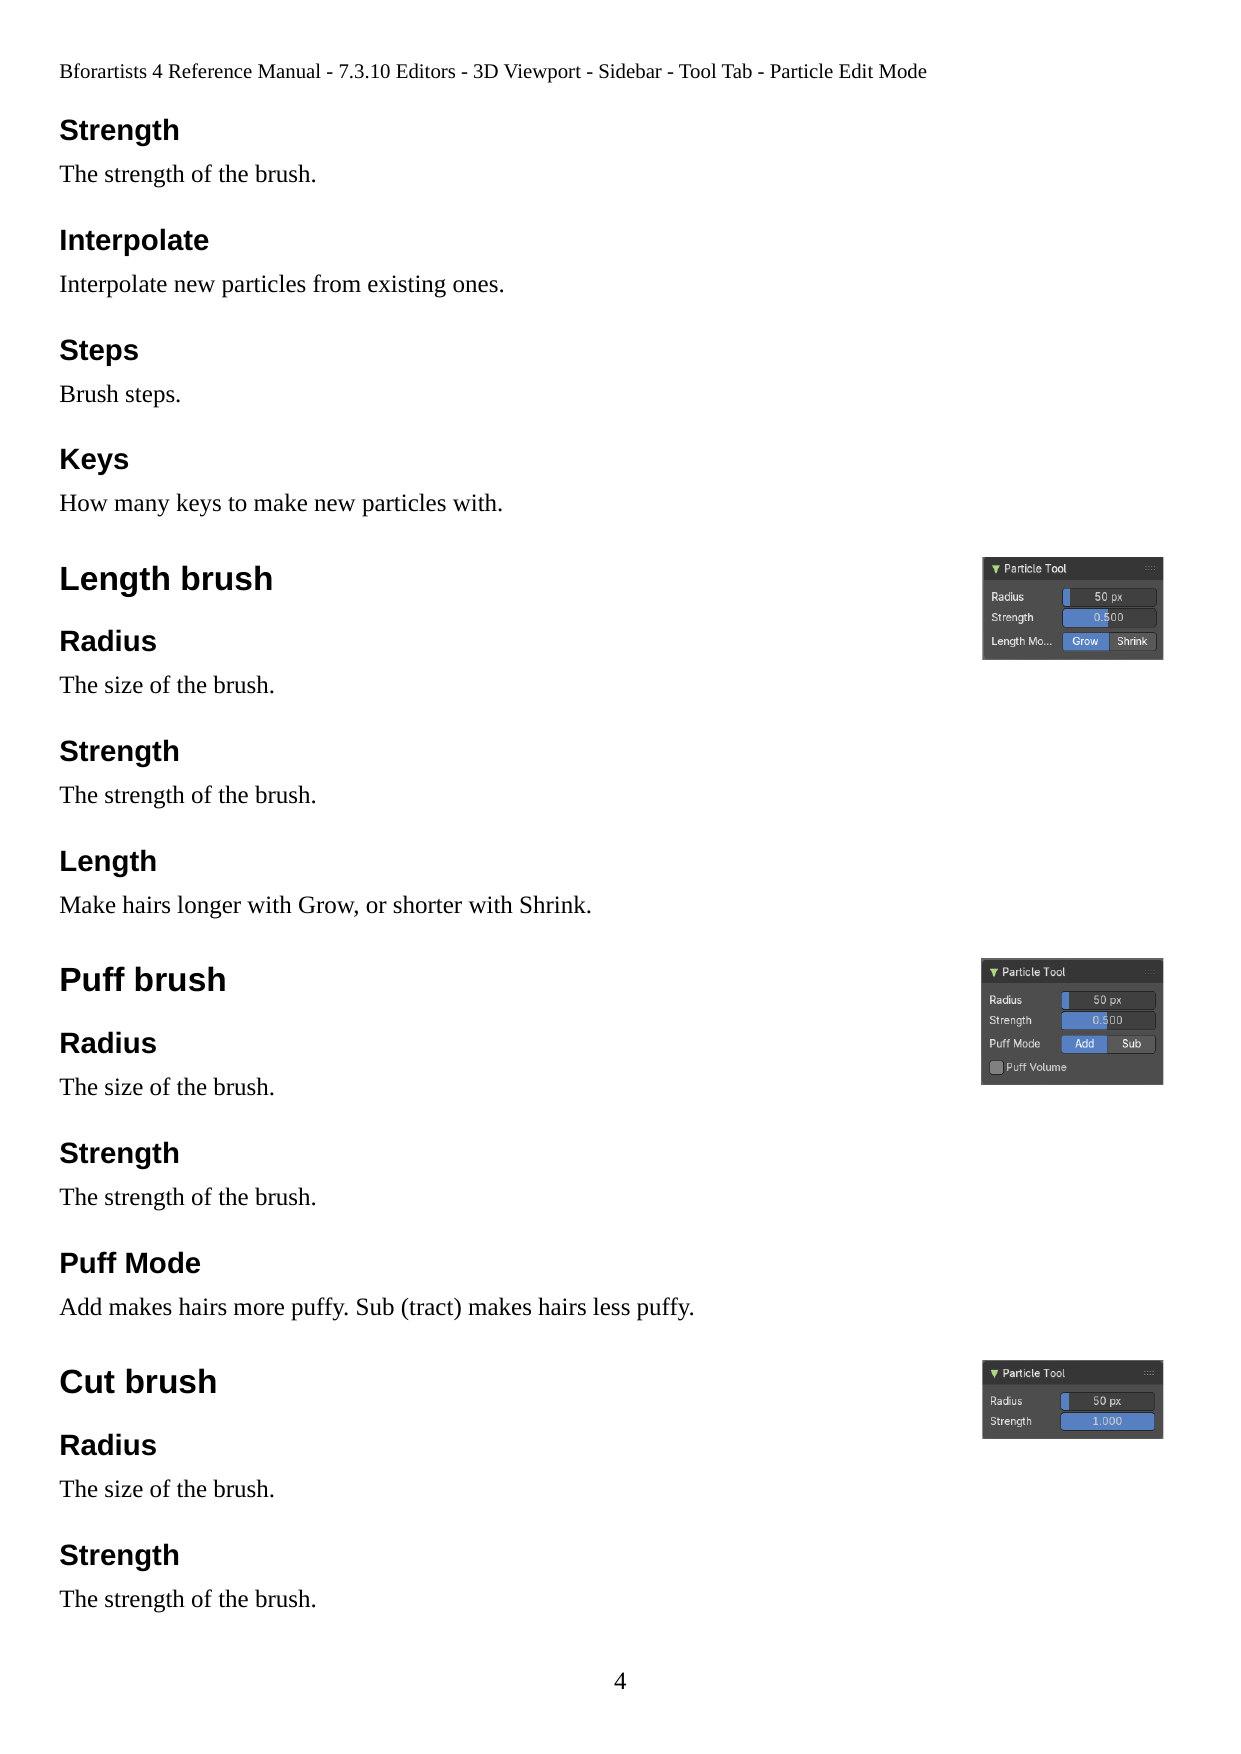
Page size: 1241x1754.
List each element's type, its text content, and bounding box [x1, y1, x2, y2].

subtitle Radius [59, 1026, 981, 1059]
picture [981, 958, 1164, 1085]
text Make hairs longer with Grow, or shorter with Shrink. [59, 890, 1181, 919]
text The strength of the brush. [59, 159, 1181, 188]
subtitle Length brush [59, 558, 982, 597]
subtitle [1164, 960, 1181, 999]
picture [982, 1360, 1164, 1439]
subtitle Cut brush [59, 1362, 982, 1400]
text Add makes hairs more puffy. Sub (tract) makes hairs less puffy. [59, 1292, 1181, 1321]
subtitle Radius [59, 624, 982, 658]
subtitle Strength [59, 734, 1181, 768]
subtitle Strength [59, 1136, 1181, 1169]
subtitle Strength [59, 1537, 1181, 1571]
subtitle [1164, 624, 1181, 658]
subtitle [1164, 1362, 1181, 1400]
text How many keys to make new particles with. [59, 488, 1181, 517]
subtitle Puff brush [59, 960, 981, 999]
subtitle Steps [59, 332, 1181, 366]
text The size of the brush. [59, 670, 1181, 699]
text The size of the brush. [59, 1072, 1181, 1101]
text Interpolate new particles from existing ones. [59, 269, 1181, 297]
text The strength of the brush. [59, 1182, 1181, 1211]
subtitle Radius [59, 1427, 1181, 1461]
subtitle Length [59, 844, 1181, 878]
subtitle [1164, 558, 1181, 597]
text The strength of the brush. [59, 1584, 1181, 1612]
subtitle Puff Mode [59, 1246, 1181, 1279]
text The size of the brush. [59, 1474, 1181, 1502]
subtitle [1164, 1026, 1181, 1059]
text Brush steps. [59, 379, 1181, 407]
subtitle Strength [59, 113, 1181, 146]
subtitle Keys [59, 442, 1181, 476]
text The strength of the brush. [59, 780, 1181, 809]
picture [982, 557, 1164, 660]
subtitle Interpolate [59, 222, 1181, 256]
